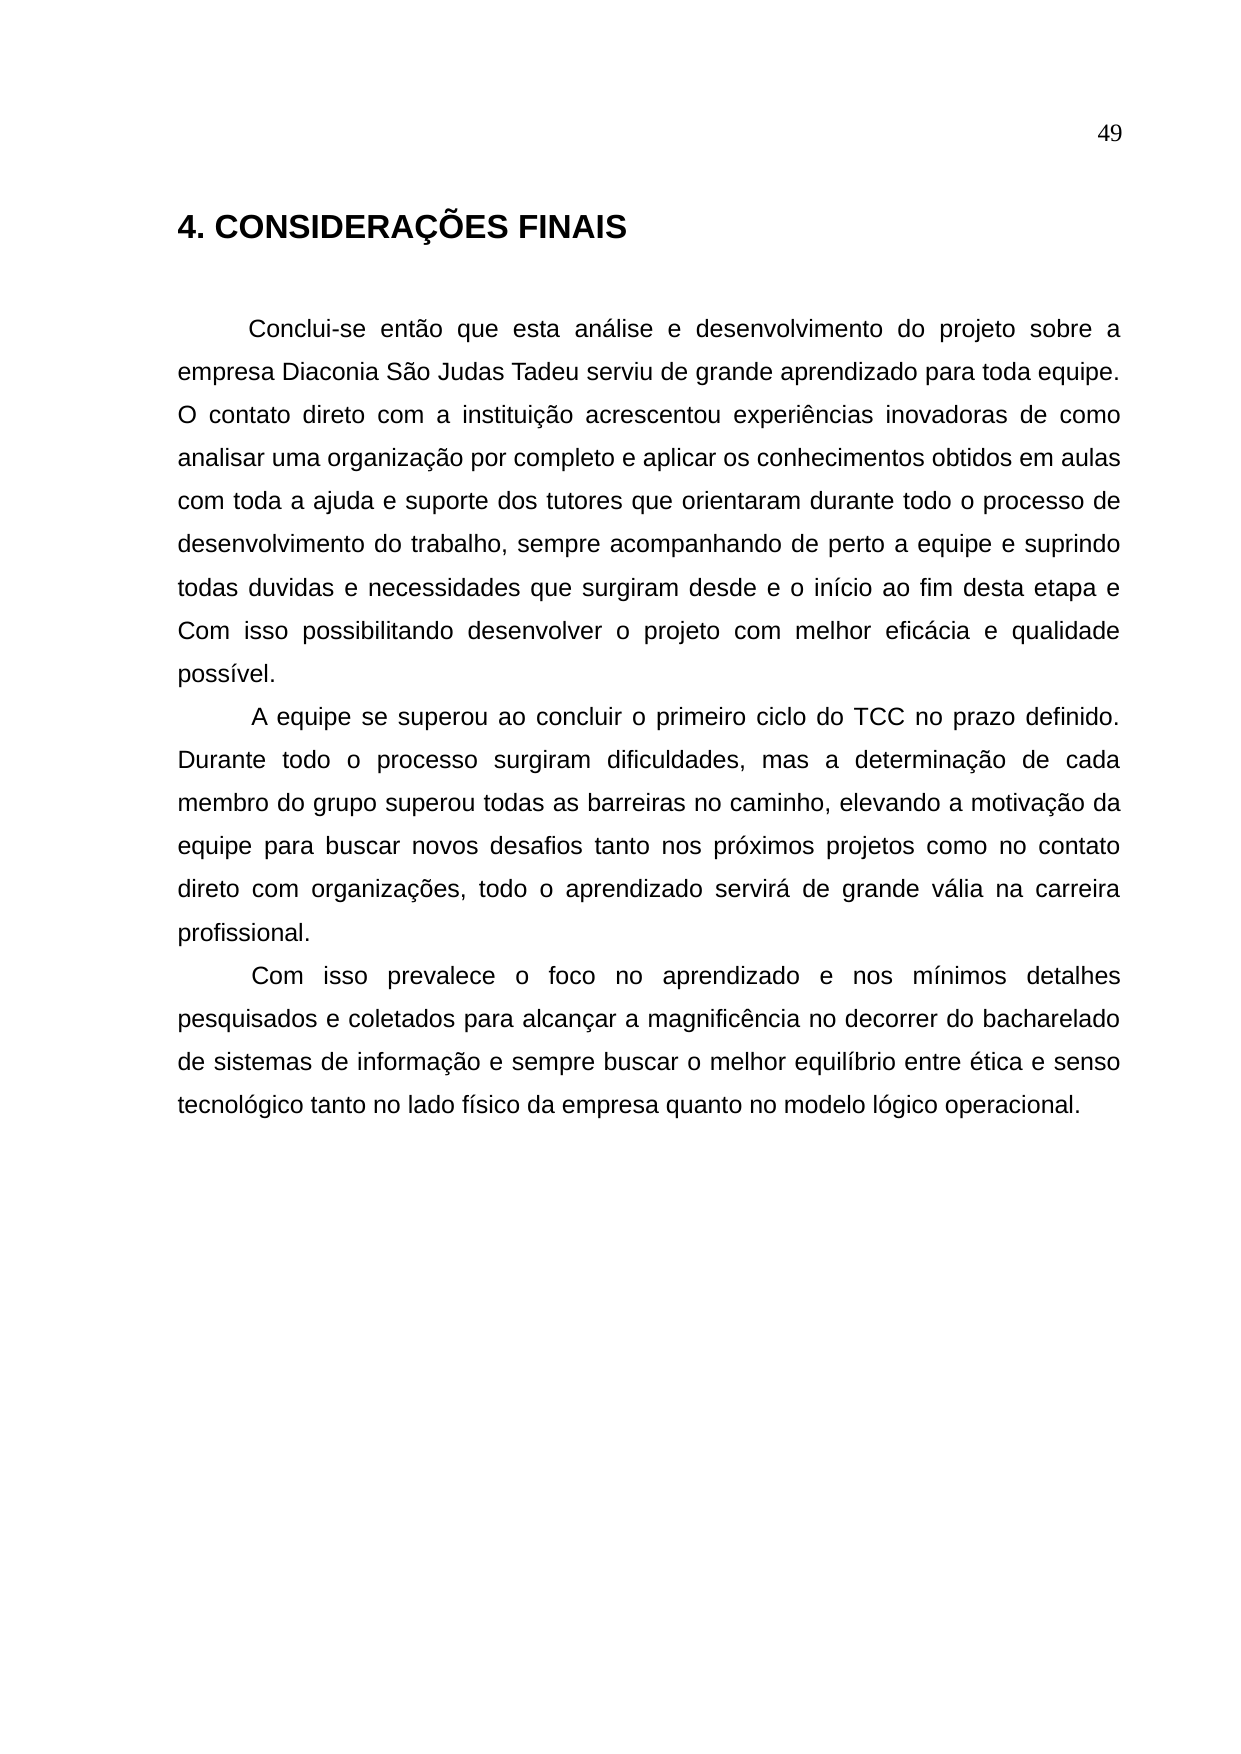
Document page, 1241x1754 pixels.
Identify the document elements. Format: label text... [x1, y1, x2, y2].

text A equipe se superou ao concluir o primeiro ciclo do TCC no prazo definido. Durante todo o processo surgiram dificuldades, mas a determinação de cada membro do grupo superou todas as barreiras no caminho, elevando a motivação da equipe para buscar novos desafios tanto nos próximos projetos como no contato direto com organizações, todo o aprendizado servirá de grande vália na carreira profissional. [177, 702, 1122, 946]
text Com isso prevalece o foco no aprendizado e nos mínimos detalhes pesquisados e coletados para alcançar a magnificência no decorrer do bacharelado de sistemas de informação e sempre buscar o melhor equilíbrio entre ética e senso tecnológico tanto no lado físico da empresa quanto no modelo lógico operacional. [177, 961, 1122, 1119]
text Conclui-se então que esta análise e desenvolvimento do projeto sobre a empresa Diaconia São Judas Tadeu serviu de grande aprendizado para toda equipe. O contato direto com a instituição acrescentou experiências inovadoras de como analisar uma organização por completo e aplicar os conhecimentos obtidos em aulas com toda a ajuda e suporte dos tutores que orientaram durante todo o processo de desenvolvimento do trabalho, sempre acompanhando de perto a equipe e suprindo todas duvidas e necessidades que surgiram desde e o início ao fim desta etapa e Com isso possibilitando desenvolver o projeto com melhor eficácia e qualidade possível. [177, 314, 1122, 688]
subtitle 4. Considerações finais [177, 207, 1122, 245]
